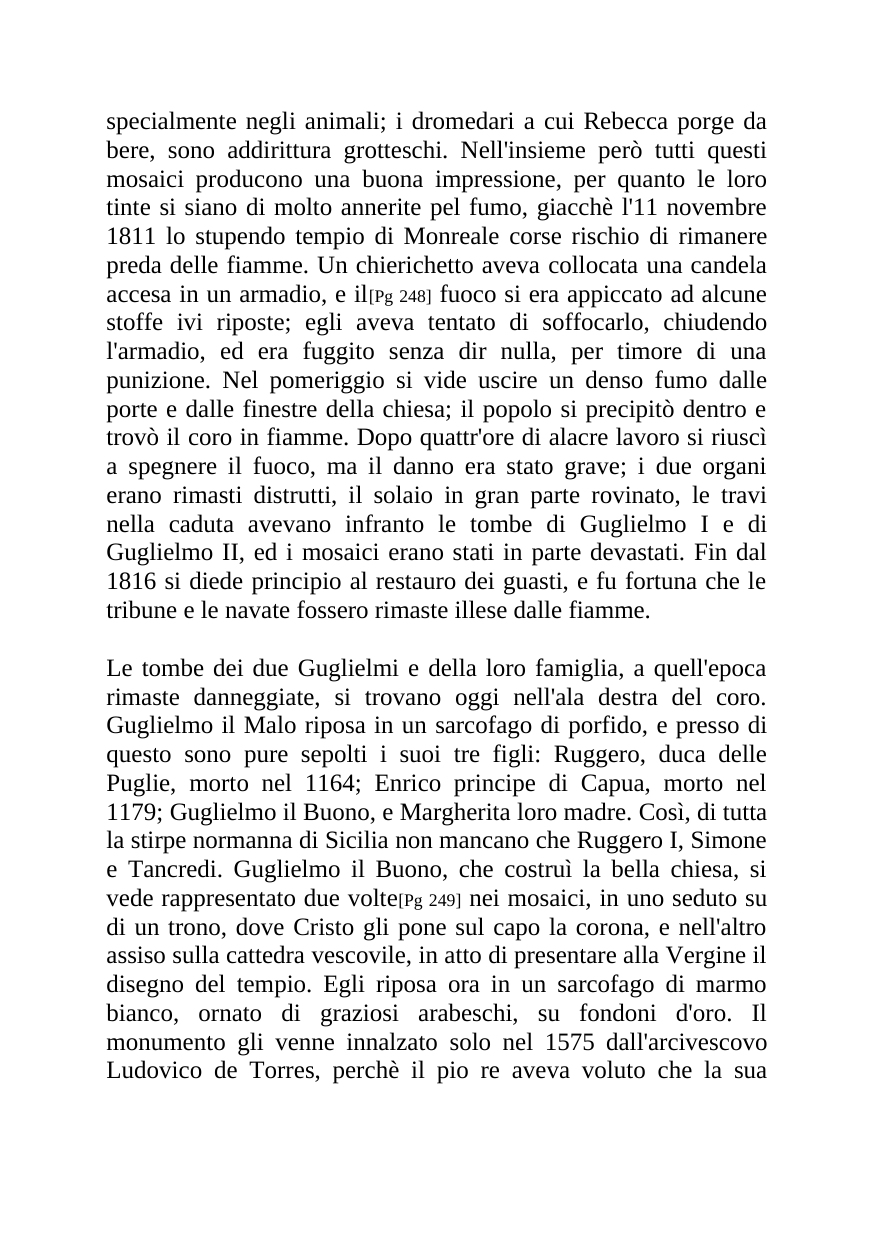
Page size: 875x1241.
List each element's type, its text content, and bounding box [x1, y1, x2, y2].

text Le tombe dei due Guglielmi e della loro famiglia, a quell'epoca rimaste danneggiate, si trovano oggi nell'ala destra del coro. Guglielmo il Malo riposa in un sarcofago di porfido, e presso di questo sono pure sepolti i suoi tre figli: Ruggero, duca delle Puglie, morto nel 1164; Enrico principe di Capua, morto nel 1179; Guglielmo il Buono, e Margherita loro madre. Così, di tutta la stirpe normanna di Sicilia non mancano che Ruggero I, Simone e Tancredi. Guglielmo il Buono, che costruì la bella chiesa, si vede rappresentato due volte[Pg 249] nei mosaici, in uno seduto su di un trono, dove Cristo gli pone sul capo la corona, e nell'altro assiso sulla cattedra vescovile, in atto di presentare alla Vergine il disegno del tempio. Egli riposa ora in un sarcofago di marmo bianco, ornato di graziosi arabeschi, su fondoni d'oro. Il monumento gli venne innalzato solo nel 1575 dall'arcivescovo Ludovico de Torres, perchè il pio re aveva voluto che la sua [106, 653, 768, 1084]
text specialmente negli animali; i dromedari a cui Rebecca porge da bere, sono addirittura grotteschi. Nell'insieme però tutti questi mosaici producono una buona impressione, per quanto le loro tinte si siano di molto annerite pel fumo, giacchè l'11 novembre 1811 lo stupendo tempio di Monreale corse rischio di rimanere preda delle fiamme. Un chierichetto aveva collocata una candela accesa in un armadio, e il[Pg 248] fuoco si era appiccato ad alcune stoffe ivi riposte; egli aveva tentato di soffocarlo, chiudendo l'armadio, ed era fuggito senza dir nulla, per timore di una punizione. Nel pomeriggio si vide uscire un denso fumo dalle porte e dalle finestre della chiesa; il popolo si precipitò dentro e trovò il coro in fiamme. Dopo quattr'ore di alacre lavoro si riuscì a spegnere il fuoco, ma il danno era stato grave; i due organi erano rimasti distrutti, il solaio in gran parte rovinato, le travi nella caduta avevano infranto le tombe di Guglielmo I e di Guglielmo II, ed i mosaici erano stati in parte devastati. Fin dal 1816 si diede principio al restauro dei guasti, e fu fortuna che le tribune e le navate fossero rimaste illese dalle fiamme. [106, 106, 768, 624]
